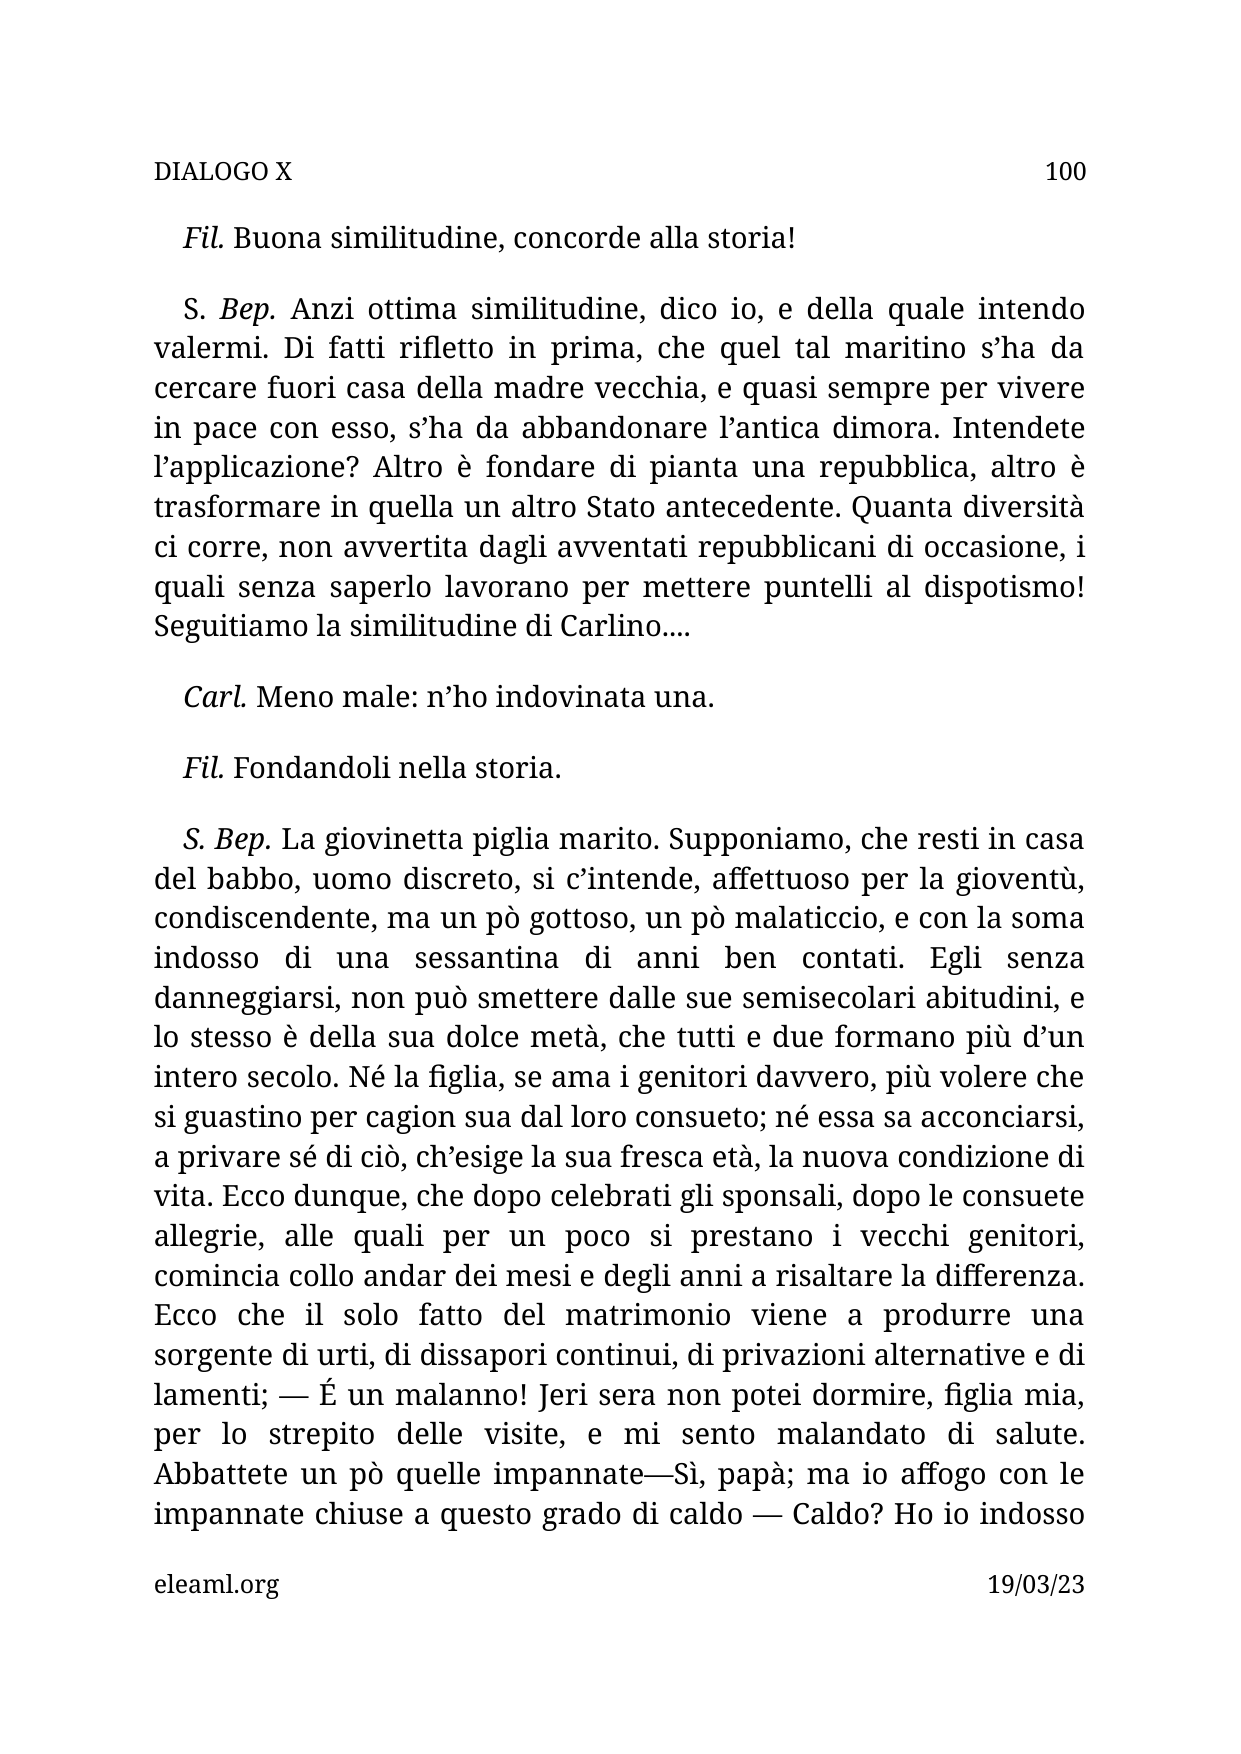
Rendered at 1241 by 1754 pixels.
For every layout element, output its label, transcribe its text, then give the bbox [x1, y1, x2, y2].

text Carl. Meno male: n’ho indovinata una. [153, 676, 1087, 716]
text Fil. Fondandoli nella storia. [153, 747, 1087, 787]
text S. Bep. Anzi ottima similitudine, dico io, e della quale intendo valermi. Di fatti rifletto in prima, che quel tal maritino s’ha da cercare fuori casa della madre vecchia, e quasi sempre per vivere in pace con esso, s’ha da abbandonare l’antica dimora. Intendete l’applicazione? Altro è fondare di pianta una repubblica, altro è trasformare in quella un altro Stato antecedente. Quanta diversità ci corre, non avvertita dagli avventati repubblicani di occasione, i quali senza saperlo lavorano per mettere puntelli al dispotismo! Seguitiamo la similitudine di Carlino.... [153, 288, 1087, 645]
text S. Bep. La giovinetta piglia marito. Supponiamo, che resti in casa del babbo, uomo discreto, si c’intende, affettuoso per la gioventù, condiscendente, ma un pò gottoso, un pò malaticcio, e con la soma indosso di una sessantina di anni ben contati. Egli senza danneggiarsi, non può smettere dalle sue semisecolari abitudini, e lo stesso è della sua dolce metà, che tutti e due formano più d’un intero secolo. Né la figlia, se ama i genitori davvero, più volere che si guastino per cagion sua dal loro consueto; né essa sa acconciarsi, a privare sé di ciò, ch’esige la sua fresca età, la nuova condizione di vita. Ecco dunque, che dopo celebrati gli sponsali, dopo le consuete allegrie, alle quali per un poco si prestano i vecchi genitori, comincia collo andar dei mesi e degli anni a risaltare la differenza. Ecco che il solo fatto del matrimonio viene a produrre una sorgente di urti, di dissapori continui, di privazioni alternative e di lamenti; — É un malanno! Jeri sera non potei dormire, figlia mia, per lo strepito delle visite, e mi sento malandato di salute. Abbattete un pò quelle impannate—Sì, papà; ma io affogo con le impannate chiuse a questo grado di caldo — Caldo? Ho io indosso [153, 818, 1087, 1533]
text Fil. Buona similitudine, concorde alla storia! [153, 217, 1087, 257]
